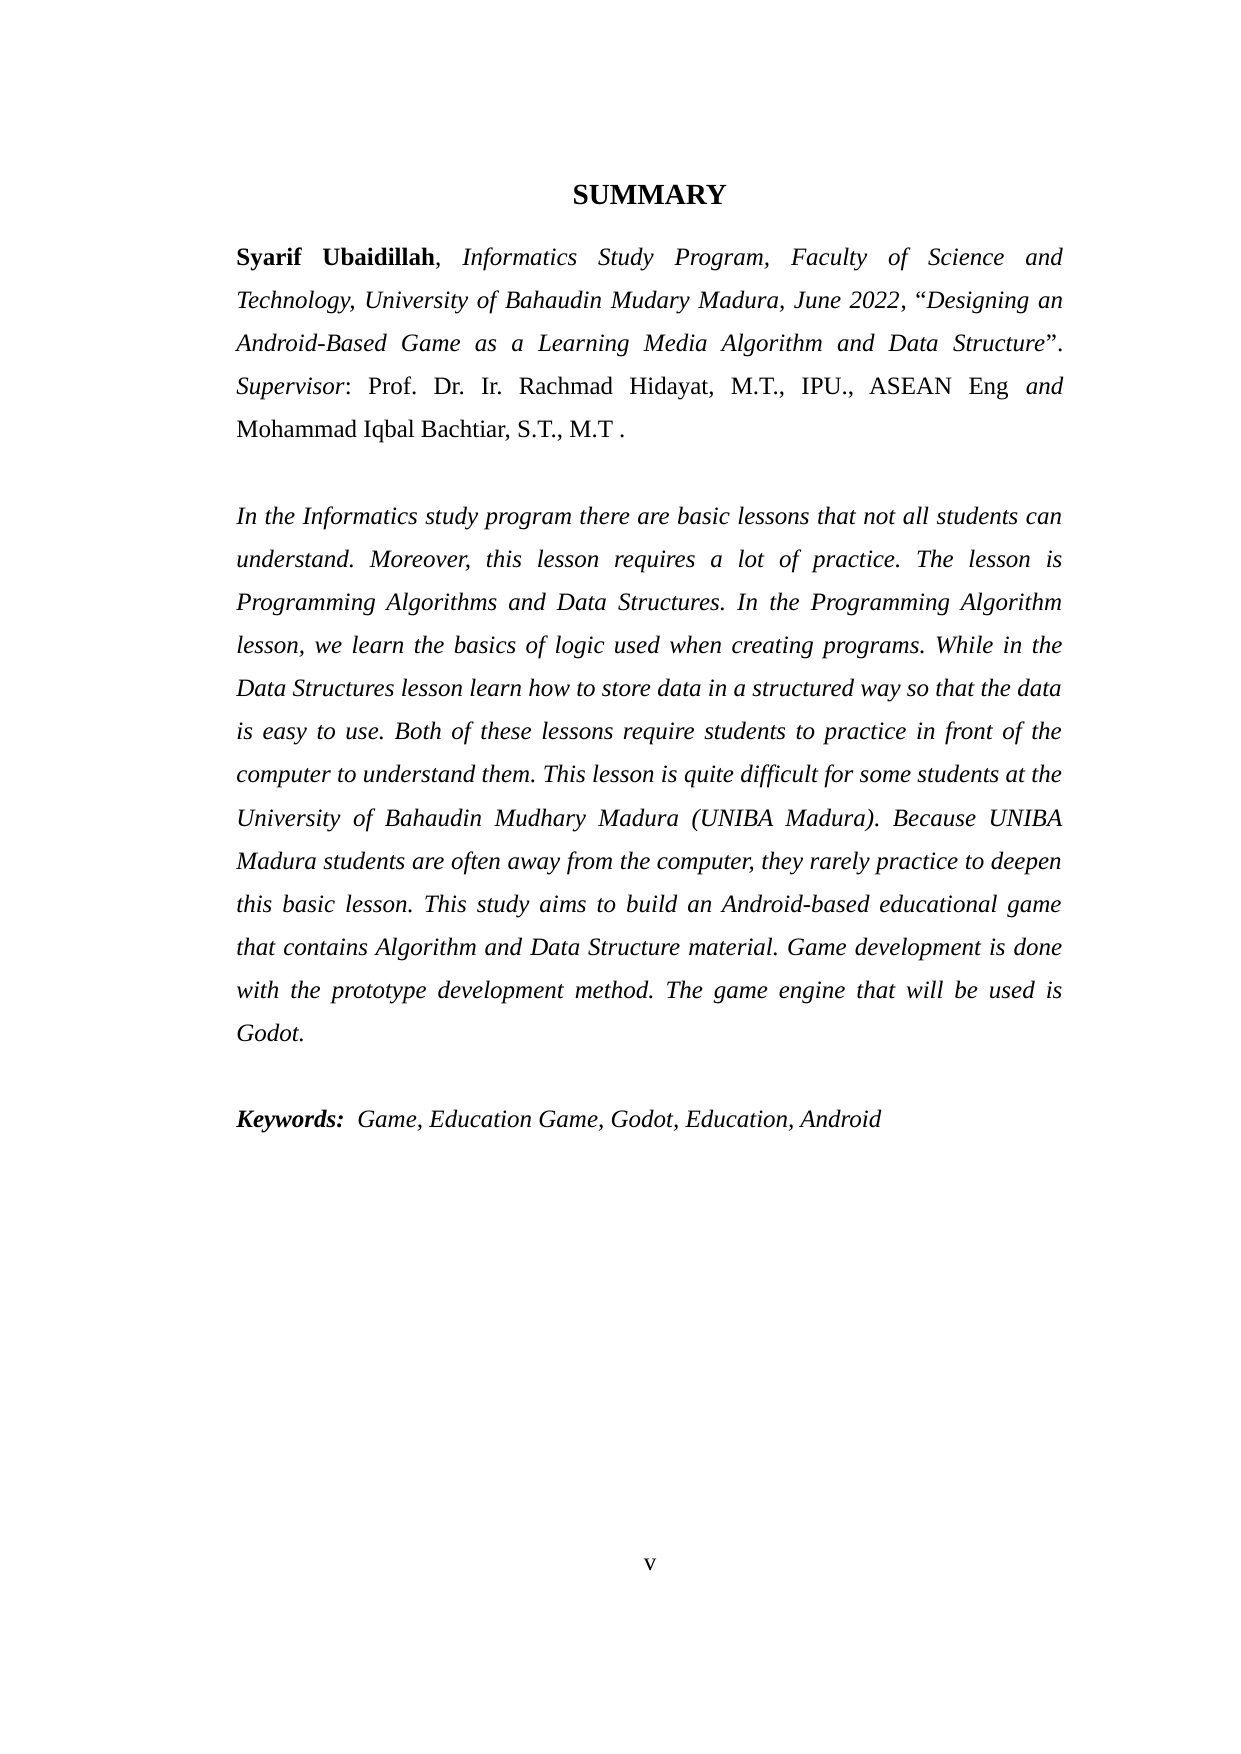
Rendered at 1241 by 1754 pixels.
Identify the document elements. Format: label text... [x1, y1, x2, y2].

text Keywords: Game, Education Game, Godot, Education, Android [236, 1104, 1063, 1133]
text SUMMARY [236, 177, 1063, 211]
text In the Informatics study program there are basic lessons that not all students can understand. Moreover, this lesson requires a lot of practice. The lesson is Programming Algorithms and Data Structures. In the Programming Algorithm lesson, we learn the basics of logic used when creating programs. While in the Data Structures lesson learn how to store data in a structured way so that the data is easy to use. Both of these lessons require students to practice in front of the computer to understand them. This lesson is quite difficult for some students at the University of Bahaudin Mudhary Madura (UNIBA Madura). Because UNIBA Madura students are often away from the computer, they rarely practice to deepen this basic lesson. This study aims to build an Android-based educational game that contains Algorithm and Data Structure material. Game development is done with the prototype development method. The game engine that will be used is Godot. [236, 501, 1063, 1047]
text Syarif Ubaidillah, Informatics Study Program, Faculty of Science and Technology, University of Bahaudin Mudary Madura, June 2022, “Designing an Android-Based Game as a Learning Media Algorithm and Data Structure”. Supervisor: Prof. Dr. Ir. Rachmad Hidayat, M.T., IPU., ASEAN Eng and Mohammad Iqbal Bachtiar, S.T., M.T . [236, 242, 1063, 443]
